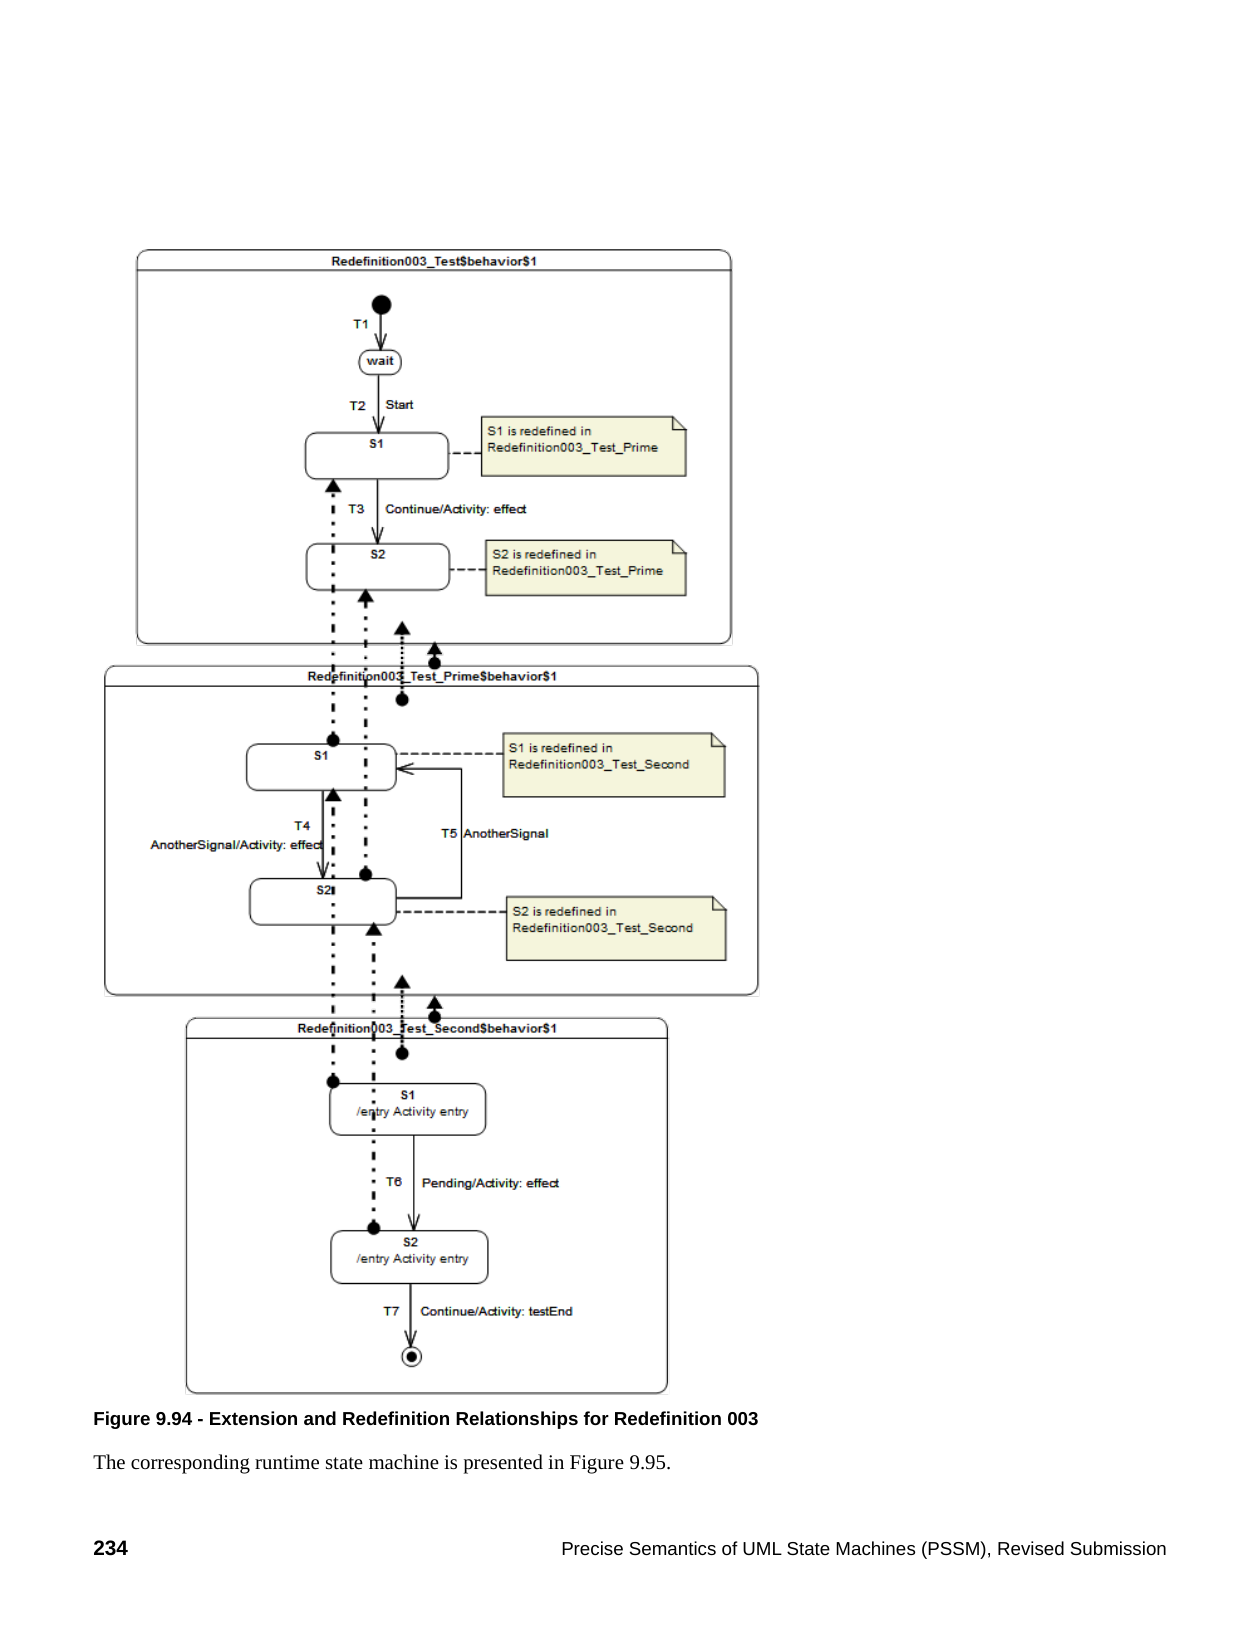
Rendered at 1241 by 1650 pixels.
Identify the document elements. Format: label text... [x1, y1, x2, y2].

text The corresponding runtime state machine is presented in Figure 9.95. [93, 1405, 1164, 1474]
text Figure 9.94 - Extension and Redefinition Relationships for Redefinition 003 [93, 1405, 832, 1429]
picture [93, 239, 770, 1405]
